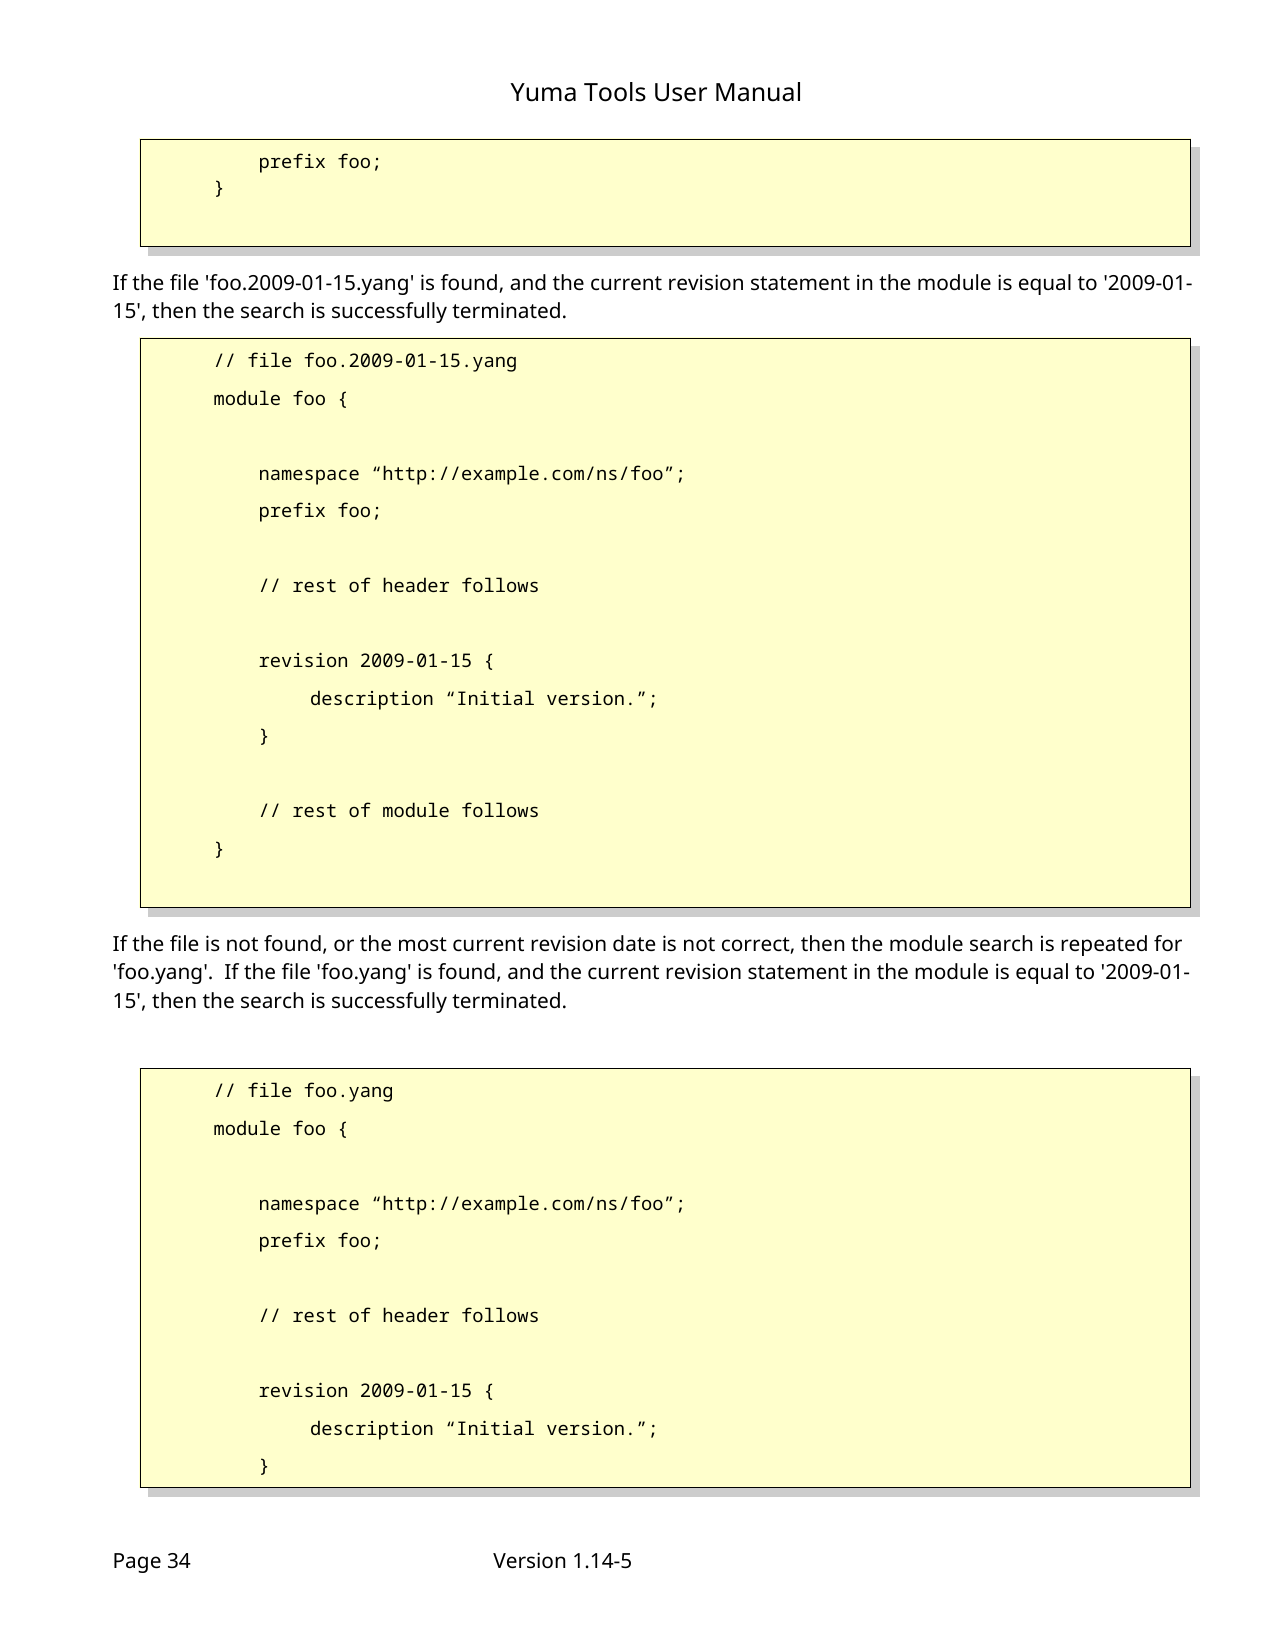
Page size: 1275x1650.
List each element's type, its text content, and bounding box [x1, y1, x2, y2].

text prefix foo; [141, 487, 1190, 523]
text // file foo.2009-01-15.yang [141, 339, 1190, 373]
text namespace “http://example.com/ns/foo”; [141, 450, 1190, 485]
text description “Initial version.”; [141, 1405, 1190, 1441]
text description “Initial version.”; [141, 675, 1190, 710]
text } [141, 825, 1190, 860]
text prefix foo; } [141, 140, 1190, 199]
text namespace “http://example.com/ns/foo”; [141, 1180, 1190, 1216]
text // rest of header follows [141, 1293, 1190, 1328]
text If the file is not found, or the most current revision date is not correct, then the module search is repeated for 'foo.yang'. If the file 'foo.yang' is found, and the current revision statement in the module is equal to '2009-01-15', then the search is successfully terminated. [112, 929, 1200, 1014]
text revision 2009-01-15 { [141, 637, 1190, 673]
text // file foo.yang [141, 1069, 1190, 1103]
text } [141, 1443, 1190, 1487]
text // rest of module follows [141, 787, 1190, 823]
text revision 2009-01-15 { [141, 1368, 1190, 1403]
text prefix foo; [141, 1218, 1190, 1253]
text module foo { [141, 1105, 1190, 1141]
text If the file 'foo.2009-01-15.yang' is found, and the current revision statement in the module is equal to '2009-01-15', then the search is successfully terminated. [112, 268, 1200, 325]
text module foo { [141, 375, 1190, 410]
text } [141, 712, 1190, 748]
text // rest of header follows [141, 562, 1190, 598]
